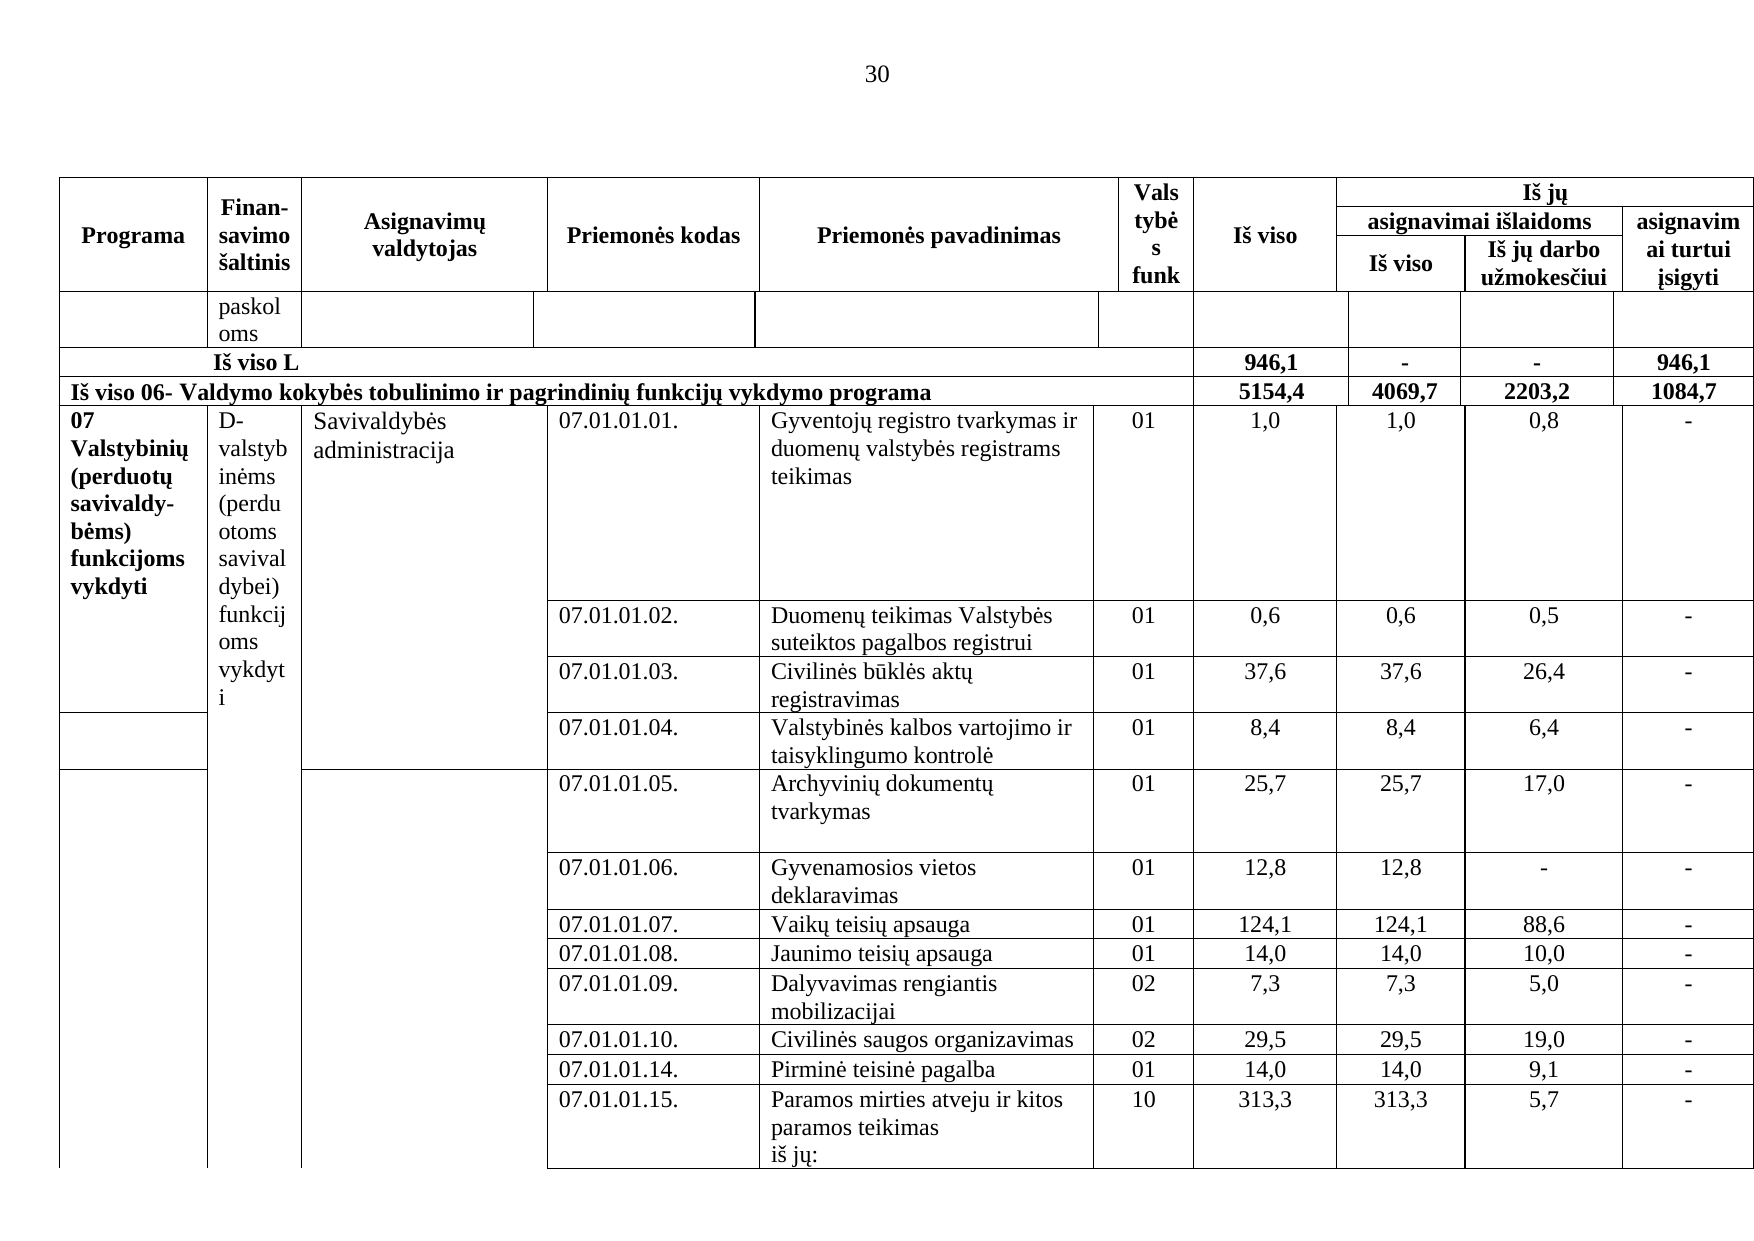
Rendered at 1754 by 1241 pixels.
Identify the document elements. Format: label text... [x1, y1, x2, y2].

table_header Programa [60, 178, 207, 291]
table_cell Civilinės saugos organizavimas [760, 1025, 1093, 1054]
table_cell 07.01.01.02. [548, 601, 759, 656]
table_cell Iš jų darbo užmokesčiui [1466, 236, 1622, 291]
table_cell 02 [1094, 1025, 1193, 1054]
table_cell - [1623, 1055, 1753, 1084]
table_cell 37,6 [1194, 657, 1336, 712]
table_cell 01 [1099, 292, 1193, 347]
table_header Iš jų [1337, 178, 1753, 206]
table_cell 313,3 [1194, 1085, 1336, 1168]
table_cell - [1623, 910, 1753, 938]
table_cell 12,8 [1337, 853, 1464, 908]
table_cell [1614, 292, 1753, 347]
table_cell [302, 852, 547, 908]
table_cell 8,4 [1194, 713, 1336, 768]
table_cell 6,4 [1466, 713, 1622, 768]
table_header Priemonės pavadinimas [760, 178, 1118, 291]
table_cell - [1623, 601, 1753, 656]
table_cell - [1623, 657, 1753, 712]
table_cell 5154,4 [1194, 377, 1348, 405]
table_cell 07.01.01.06. [548, 853, 759, 908]
table_cell [60, 600, 207, 656]
table_cell [60, 1024, 207, 1054]
table_cell 07.01.01.08. [548, 939, 759, 968]
table_header Asignavimų valdytojas [302, 178, 547, 291]
table_cell [60, 1054, 207, 1084]
table_cell 0,5 [1466, 601, 1622, 656]
table_header Iš viso [1194, 178, 1336, 291]
table_cell 4069,7 [1349, 377, 1460, 405]
table_cell 14,0 [1337, 1055, 1464, 1084]
table_cell [302, 1084, 547, 1168]
table_cell [208, 938, 301, 968]
table_cell 07.01.01.01. [548, 406, 759, 600]
table_cell D-valstybinėms (perduotoms savivaldybei) funkcijoms vykdyti [208, 406, 301, 852]
table_cell paskoloms [208, 292, 301, 347]
table_cell Paramos mirties atveju ir kitos paramos teikimas iš jų: [760, 1085, 1093, 1168]
table_cell 1,0 [1194, 406, 1336, 600]
table_cell - [1623, 853, 1753, 908]
table_cell 07.01.01.10. [548, 1025, 759, 1054]
table_cell 2203,2 [1461, 377, 1613, 405]
table_cell - [1349, 348, 1460, 376]
table_cell [302, 938, 547, 968]
table_cell Iš viso L [60, 348, 1193, 376]
table_cell - [1461, 348, 1613, 376]
table_cell Valstybinės kalbos vartojimo ir taisyklingumo kontrolė [760, 713, 1093, 768]
table_cell 01 [1094, 1055, 1193, 1084]
table_cell 01 [1094, 713, 1193, 768]
table_cell Iš viso [1337, 236, 1464, 291]
table_cell asignavimai turtui įsigyti [1623, 207, 1753, 291]
table_cell Vaikų teisių apsauga [760, 910, 1093, 938]
table_cell [60, 1084, 207, 1168]
table_cell 01 [1094, 770, 1193, 852]
table_cell 1084,7 [1614, 377, 1753, 405]
table_cell Pirminė teisinė pagalba [760, 1055, 1093, 1084]
table_cell [60, 656, 207, 712]
table_cell 07.01.01.09. [548, 969, 759, 1024]
table_cell 10 [1094, 1085, 1193, 1168]
table_cell 25,7 [1194, 770, 1336, 852]
table_cell [208, 1054, 301, 1084]
table_cell [60, 968, 207, 1024]
table_cell [302, 770, 547, 852]
table_cell 01 [1094, 657, 1193, 712]
table_cell 07.01.01.07. [548, 910, 759, 938]
table_cell [534, 292, 754, 347]
table_cell 01 [1094, 853, 1193, 908]
table_cell Savivaldybės administracija [302, 406, 547, 712]
table_cell 07.01.01.04. [548, 713, 759, 768]
table_cell [208, 1024, 301, 1054]
table_cell 25,7 [1337, 770, 1464, 852]
table_cell - [1349, 292, 1460, 347]
table_cell 124,1 [1337, 910, 1464, 938]
table_cell [60, 770, 207, 852]
table_cell 0,6 [1337, 601, 1464, 656]
table_cell - [1466, 853, 1622, 908]
table_cell 37,6 [1337, 657, 1464, 712]
table_cell 8,4 [1337, 713, 1464, 768]
table_cell [208, 909, 301, 938]
table_cell 14,0 [1194, 1055, 1336, 1084]
table_cell 01 [1094, 939, 1193, 968]
table_cell [302, 909, 547, 938]
table_cell 5,0 [1466, 969, 1622, 1024]
table_cell Gyvenamosios vietos deklaravimas [760, 853, 1093, 908]
table_cell [756, 292, 1098, 347]
table_cell 07.01.01.14. [548, 1055, 759, 1084]
table_cell [302, 712, 547, 768]
table_cell [302, 292, 533, 347]
table_cell 19,0 [1466, 1025, 1622, 1054]
table_cell 7,3 [1337, 969, 1464, 1024]
table_cell 26,4 [1466, 657, 1622, 712]
table_cell 07.01.01.15. [548, 1085, 759, 1168]
table_cell 5,7 [1466, 1085, 1622, 1168]
table_cell Gyventojų registro tvarkymas ir duomenų valstybės registrams teikimas [760, 406, 1093, 600]
table_cell asignavimai išlaidoms [1337, 207, 1622, 234]
table_cell [60, 292, 207, 347]
table_cell 124,1 [1194, 910, 1336, 938]
table_cell [208, 968, 301, 1024]
table_cell - [1461, 292, 1613, 347]
table_cell [60, 909, 207, 938]
table_cell [302, 1024, 547, 1054]
table_cell 07 Valstybinių (perduotų savivaldy- bėms) funkcijoms vykdyti [60, 406, 207, 600]
table_cell [60, 938, 207, 968]
table_cell - [1623, 939, 1753, 968]
table_cell - - [1623, 1085, 1753, 1168]
table_cell [208, 852, 301, 908]
table_cell 17,0 [1466, 770, 1622, 852]
table_cell 29,5 [1337, 1025, 1464, 1054]
table_cell 14,0 [1337, 939, 1464, 968]
table_cell 7,3 [1194, 969, 1336, 1024]
table_cell - [1623, 1025, 1753, 1054]
table_cell [60, 852, 207, 908]
table_cell 0,8 [1466, 406, 1622, 600]
table_cell 313,3 [1337, 1085, 1464, 1168]
table_cell 0,6 [1194, 601, 1336, 656]
table_cell Dalyvavimas rengiantis mobilizacijai [760, 969, 1093, 1024]
table_cell 01 [1094, 910, 1193, 938]
table_cell 07.01.01.03. [548, 657, 759, 712]
table_cell [302, 1054, 547, 1084]
table_cell 07.01.01.05. [548, 770, 759, 852]
table_cell 1,0 [1337, 406, 1464, 600]
table_cell Duomenų teikimas Valstybės suteiktos pagalbos registrui [760, 601, 1093, 656]
table_cell 02 [1094, 969, 1193, 1024]
table_cell 946,1 [1194, 348, 1348, 376]
table_cell - [1623, 713, 1753, 768]
table_cell [1194, 292, 1348, 347]
table_header Valstybės funkcija [1119, 178, 1193, 291]
table_cell 10,0 [1466, 939, 1622, 968]
table_cell Jaunimo teisių apsauga [760, 939, 1093, 968]
table_cell 29,5 [1194, 1025, 1336, 1054]
table_cell 01 [1094, 406, 1193, 600]
table_cell - [1623, 770, 1753, 852]
table_header Finan-savimo šaltinis [208, 178, 301, 291]
table_cell 946,1 [1614, 348, 1753, 376]
table_cell - [1623, 406, 1753, 600]
table_cell 12,8 [1194, 853, 1336, 908]
table_cell Iš viso 06- Valdymo kokybės tobulinimo ir pagrindinių funkcijų vykdymo programa [60, 377, 1193, 405]
table_cell [60, 713, 207, 768]
table_cell 01 [1094, 601, 1193, 656]
table_cell Civilinės būklės aktų registravimas [760, 657, 1093, 712]
table_cell [302, 968, 547, 1024]
table_cell Archyvinių dokumentų tvarkymas [760, 770, 1093, 852]
table_cell 9,1 [1466, 1055, 1622, 1084]
table_cell - [1623, 969, 1753, 1024]
table_cell 88,6 [1466, 910, 1622, 938]
table_cell [208, 1084, 301, 1168]
table_cell 14,0 [1194, 939, 1336, 968]
table_header Priemonės kodas [548, 178, 759, 291]
